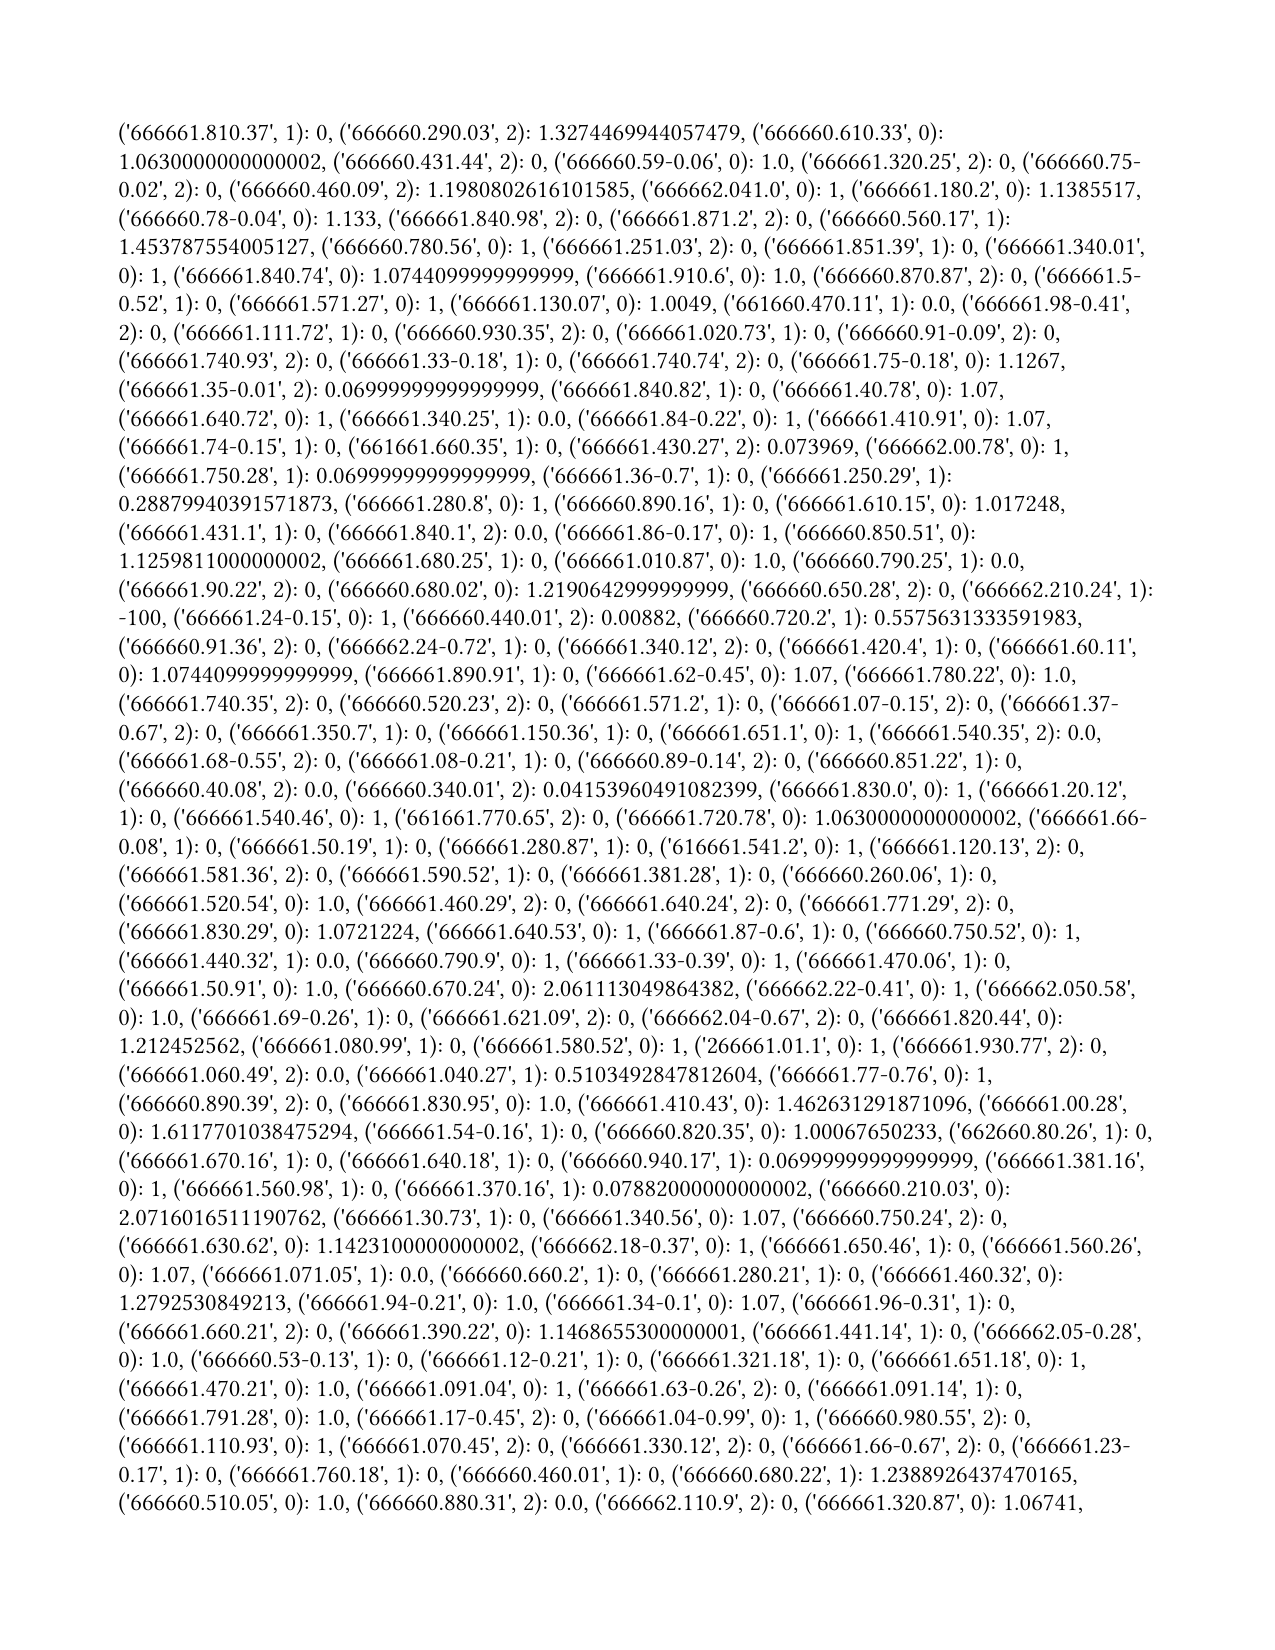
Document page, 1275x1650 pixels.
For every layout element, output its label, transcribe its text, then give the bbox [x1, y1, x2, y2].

text ('666661.810.37', 1): 0, ('666660.290.03', 2): 1.3274469944057479, ('666660.610.33', 0): 1.0630000000000002, ('666660.431.44', 2): 0, ('666660.59-0.06', 0): 1.0, ('666661.320.25', 2): 0, ('666660.75-0.02', 2): 0, ('666660.460.09', 2): 1.1980802616101585, ('666662.041.0', 0): 1, ('666661.180.2', 0): 1.1385517, ('666660.78-0.04', 0): 1.133, ('666661.840.98', 2): 0, ('666661.871.2', 2): 0, ('666660.560.17', 1): 1.453787554005127, ('666660.780.56', 0): 1, ('666661.251.03', 2): 0, ('666661.851.39', 1): 0, ('666661.340.01', 0): 1, ('666661.840.74', 0): 1.0744099999999999, ('666661.910.6', 0): 1.0, ('666660.870.87', 2): 0, ('666661.5-0.52', 1): 0, ('666661.571.27', 0): 1, ('666661.130.07', 0): 1.0049, ('661660.470.11', 1): 0.0, ('666661.98-0.41', 2): 0, ('666661.111.72', 1): 0, ('666660.930.35', 2): 0, ('666661.020.73', 1): 0, ('666660.91-0.09', 2): 0, ('666661.740.93', 2): 0, ('666661.33-0.18', 1): 0, ('666661.740.74', 2): 0, ('666661.75-0.18', 0): 1.1267, ('666661.35-0.01', 2): 0.06999999999999999, ('666661.840.82', 1): 0, ('666661.40.78', 0): 1.07, ('666661.640.72', 0): 1, ('666661.340.25', 1): 0.0, ('666661.84-0.22', 0): 1, ('666661.410.91', 0): 1.07, ('666661.74-0.15', 1): 0, ('661661.660.35', 1): 0, ('666661.430.27', 2): 0.073969, ('666662.00.78', 0): 1, ('666661.750.28', 1): 0.06999999999999999, ('666661.36-0.7', 1): 0, ('666661.250.29', 1): 0.28879940391571873, ('666661.280.8', 0): 1, ('666660.890.16', 1): 0, ('666661.610.15', 0): 1.017248, ('666661.431.1', 1): 0, ('666661.840.1', 2): 0.0, ('666661.86-0.17', 0): 1, ('666660.850.51', 0): 1.1259811000000002, ('666661.680.25', 1): 0, ('666661.010.87', 0): 1.0, ('666660.790.25', 1): 0.0, ('666661.90.22', 2): 0, ('666660.680.02', 0): 1.2190642999999999, ('666660.650.28', 2): 0, ('666662.210.24', 1): -100, ('666661.24-0.15', 0): 1, ('666660.440.01', 2): 0.00882, ('666660.720.2', 1): 0.5575631333591983, ('666660.91.36', 2): 0, ('666662.24-0.72', 1): 0, ('666661.340.12', 2): 0, ('666661.420.4', 1): 0, ('666661.60.11', 0): 1.0744099999999999, ('666661.890.91', 1): 0, ('666661.62-0.45', 0): 1.07, ('666661.780.22', 0): 1.0, ('666661.740.35', 2): 0, ('666660.520.23', 2): 0, ('666661.571.2', 1): 0, ('666661.07-0.15', 2): 0, ('666661.37-0.67', 2): 0, ('666661.350.7', 1): 0, ('666661.150.36', 1): 0, ('666661.651.1', 0): 1, ('666661.540.35', 2): 0.0, ('666661.68-0.55', 2): 0, ('666661.08-0.21', 1): 0, ('666660.89-0.14', 2): 0, ('666660.851.22', 1): 0, ('666660.40.08', 2): 0.0, ('666660.340.01', 2): 0.04153960491082399, ('666661.830.0', 0): 1, ('666661.20.12', 1): 0, ('666661.540.46', 0): 1, ('661661.770.65', 2): 0, ('666661.720.78', 0): 1.0630000000000002, ('666661.66-0.08', 1): 0, ('666661.50.19', 1): 0, ('666661.280.87', 1): 0, ('616661.541.2', 0): 1, ('666661.120.13', 2): 0, ('666661.581.36', 2): 0, ('666661.590.52', 1): 0, ('666661.381.28', 1): 0, ('666660.260.06', 1): 0, ('666661.520.54', 0): 1.0, ('666661.460.29', 2): 0, ('666661.640.24', 2): 0, ('666661.771.29', 2): 0, ('666661.830.29', 0): 1.0721224, ('666661.640.53', 0): 1, ('666661.87-0.6', 1): 0, ('666660.750.52', 0): 1, ('666661.440.32', 1): 0.0, ('666660.790.9', 0): 1, ('666661.33-0.39', 0): 1, ('666661.470.06', 1): 0, ('666661.50.91', 0): 1.0, ('666660.670.24', 0): 2.061113049864382, ('666662.22-0.41', 0): 1, ('666662.050.58', 0): 1.0, ('666661.69-0.26', 1): 0, ('666661.621.09', 2): 0, ('666662.04-0.67', 2): 0, ('666661.820.44', 0): 1.212452562, ('666661.080.99', 1): 0, ('666661.580.52', 0): 1, ('266661.01.1', 0): 1, ('666661.930.77', 2): 0, ('666661.060.49', 2): 0.0, ('666661.040.27', 1): 0.5103492847812604, ('666661.77-0.76', 0): 1, ('666660.890.39', 2): 0, ('666661.830.95', 0): 1.0, ('666661.410.43', 0): 1.462631291871096, ('666661.00.28', 0): 1.6117701038475294, ('666661.54-0.16', 1): 0, ('666660.820.35', 0): 1.00067650233, ('662660.80.26', 1): 0, ('666661.670.16', 1): 0, ('666661.640.18', 1): 0, ('666660.940.17', 1): 0.06999999999999999, ('666661.381.16', 0): 1, ('666661.560.98', 1): 0, ('666661.370.16', 1): 0.07882000000000002, ('666660.210.03', 0): 2.0716016511190762, ('666661.30.73', 1): 0, ('666661.340.56', 0): 1.07, ('666660.750.24', 2): 0, ('666661.630.62', 0): 1.1423100000000002, ('666662.18-0.37', 0): 1, ('666661.650.46', 1): 0, ('666661.560.26', 0): 1.07, ('666661.071.05', 1): 0.0, ('666660.660.2', 1): 0, ('666661.280.21', 1): 0, ('666661.460.32', 0): 1.2792530849213, ('666661.94-0.21', 0): 1.0, ('666661.34-0.1', 0): 1.07, ('666661.96-0.31', 1): 0, ('666661.660.21', 2): 0, ('666661.390.22', 0): 1.1468655300000001, ('666661.441.14', 1): 0, ('666662.05-0.28', 0): 1.0, ('666660.53-0.13', 1): 0, ('666661.12-0.21', 1): 0, ('666661.321.18', 1): 0, ('666661.651.18', 0): 1, ('666661.470.21', 0): 1.0, ('666661.091.04', 0): 1, ('666661.63-0.26', 2): 0, ('666661.091.14', 1): 0, ('666661.791.28', 0): 1.0, ('666661.17-0.45', 2): 0, ('666661.04-0.99', 0): 1, ('666660.980.55', 2): 0, ('666661.110.93', 0): 1, ('666661.070.45', 2): 0, ('666661.330.12', 2): 0, ('666661.66-0.67', 2): 0, ('666661.23-0.17', 1): 0, ('666661.760.18', 1): 0, ('666660.460.01', 1): 0, ('666660.680.22', 1): 1.2388926437470165, ('666660.510.05', 0): 1.0, ('666660.880.31', 2): 0.0, ('666662.110.9', 2): 0, ('666661.320.87', 0): 1.06741, [118, 118, 1157, 1517]
